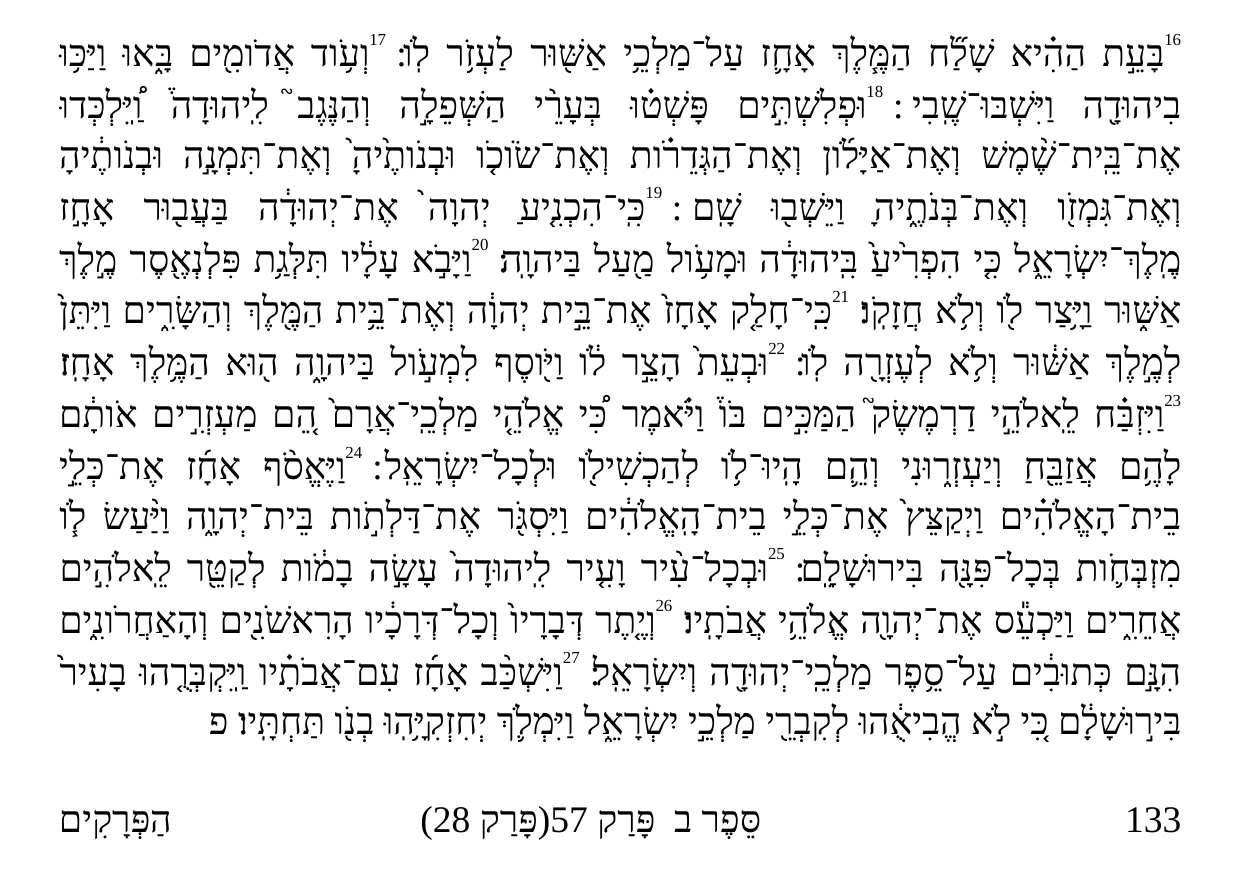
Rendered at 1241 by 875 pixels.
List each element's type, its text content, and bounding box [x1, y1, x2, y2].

text 16בָּעֵ֣ת הַהִ֗יא שָׁלַ֞ח הַמֶּ֧לֶךְ אָחָ֛ז עַל־מַלְכֵ֥י אַשּׁ֖וּר לַעְזֹ֥ר לֹֽו׃ 17וְעֹ֥וד אֲדֹומִ֖ים בָּ֑אוּ וַיַּכּ֥וּ בִיהוּדָ֖ה וַיִּשְׁבּוּ־שֶֽׁבִי׃ 18וּפְלִשְׁתִּ֣ים פָּשְׁט֗וּ בְּעָרֵ֨י הַשְּׁפֵלָ֣ה וְהַנֶּגֶב֮ לִֽיהוּדָה֒ וַֽ֠יִּלְכְּדוּ אֶת־בֵּֽית־שֶׁ֨מֶשׁ וְאֶת־אַיָּלֹ֜ון וְאֶת־הַגְּדֵרֹ֗ות וְאֶת־שֹׂוכֹ֤ו וּבְנֹותֶ֙יהָ֙ וְאֶת־תִּמְנָ֣ה וּבְנֹותֶ֔יהָ וְאֶת־גִּמְזֹ֖ו וְאֶת־בְּנֹתֶ֑יהָ וַיֵּשְׁב֖וּ שָֽׁם׃ 19כִּֽי־הִכְנִ֤יעַ יְהוָה֙ אֶת־יְהוּדָ֔ה בַּעֲב֖וּר אָחָ֣ז מֶֽלֶךְ־יִשְׂרָאֵ֑ל כִּ֤י הִפְרִ֙יעַ֙ בִּֽיהוּדָ֔ה וּמָעֹ֥ול מַ֖עַל בַּיהוָֽה׃ 20וַיָּבֹ֣א עָלָ֔יו תִּלְּגַ֥ת פִּלְנְאֶ֖סֶר מֶ֣לֶךְ אַשּׁ֑וּר וַיָּ֥צַר לֹ֖ו וְלֹ֥א חֲזָקֹֽו׃ 21כִּֽי־חָלַ֤ק אָחָז֙ אֶת־בֵּ֣ית יְהוָ֔ה וְאֶת־בֵּ֥ית הַמֶּ֖לֶךְ וְהַשָּׂרִ֑ים וַיִּתֵּן֙ לְמֶ֣לֶךְ אַשּׁ֔וּר וְלֹ֥א לְעֶזְרָ֖ה לֹֽו׃ 22וּבְעֵת֙ הָצֵ֣ר לֹ֔ו וַיֹּ֖וסֶף לִמְעֹ֣ול בַּיהוָ֑ה ה֖וּא הַמֶּ֥לֶךְ אָחָֽז׃ 23וַיִּזְבַּ֗ח לֵֽאלֹהֵ֣י דַרְמֶשֶׂק֮ הַמַּכִּ֣ים בֹּו֒ וַיֹּ֗אמֶר כִּ֠י אֱלֹהֵ֤י מַלְכֵֽי־אֲרָם֙ הֵ֚ם מַעְזְרִ֣ים אֹותָ֔ם לָהֶ֥ם אֲזַבֵּ֖חַ וְיַעְזְר֑וּנִי וְהֵ֛ם הָֽיוּ־לֹ֥ו לְהַכְשִׁילֹ֖ו וּלְכָל־יִשְׂרָאֵֽל׃ 24וַיֶּאֱסֹ֨ף אָחָ֜ז אֶת־כְּלֵ֣י בֵית־הֽ͏ָאֱלֹהִ֗ים וַיְקַצֵּץ֙ אֶת־כְּלֵ֣י בֵית־הָֽאֱלֹהִ֔ים וַיִּסְגֹּ֖ר אֶת־דַּלְתֹ֣ות בֵּית־יְהוָ֑ה וַיַּ֨עַשׂ לֹ֧ו מִזְבְּחֹ֛ות בְּכָל־פִּנָּ֖ה בִּירוּשָׁלָֽ͏ִם׃ 25וּבְכָל־עִ֨יר וָעִ֤יר לִֽיהוּדָה֙ עָשָׂ֣ה בָמֹ֔ות לְקַטֵּ֖ר לֵֽאלֹהִ֣ים אֲחֵרִ֑ים וַיַּכְעֵ֕ס אֶת־יְהוָ֖ה אֱלֹהֵ֥י אֲבֹתָֽיו׃ 26וְיֶ֤תֶר דְּבָרָיו֙ וְכָל־דְּרָכָ֔יו הָרִאשֹׁנִ֖ים וְהָאַחֲרֹונִ֑ים הִנָּ֣ם כְּתוּבִ֔ים עַל־סֵ֥פֶר מַלְכֵֽי־יְהוּדָ֖ה וְיִשְׂרָאֵֽל׃ 27וַיִּשְׁכַּ֨ב אָחָ֜ז עִם־אֲבֹתָ֗יו וַֽיִּקְבְּרֻ֤הוּ בָעִיר֙ בִּיר֣וּשָׁלַ֔͏ִם כִּ֚י לֹ֣א הֱבִיאֻ֔הוּ לְקִבְרֵ֖י מַלְכֵ֣י יִשְׂרָאֵ֑ל וַיִּמְלֹ֛ךְ יְחִזְקִיָּ֥הֽוּ בְנֹ֖ו תַּחְתָּֽיו׃ פ [59, 29, 1181, 743]
